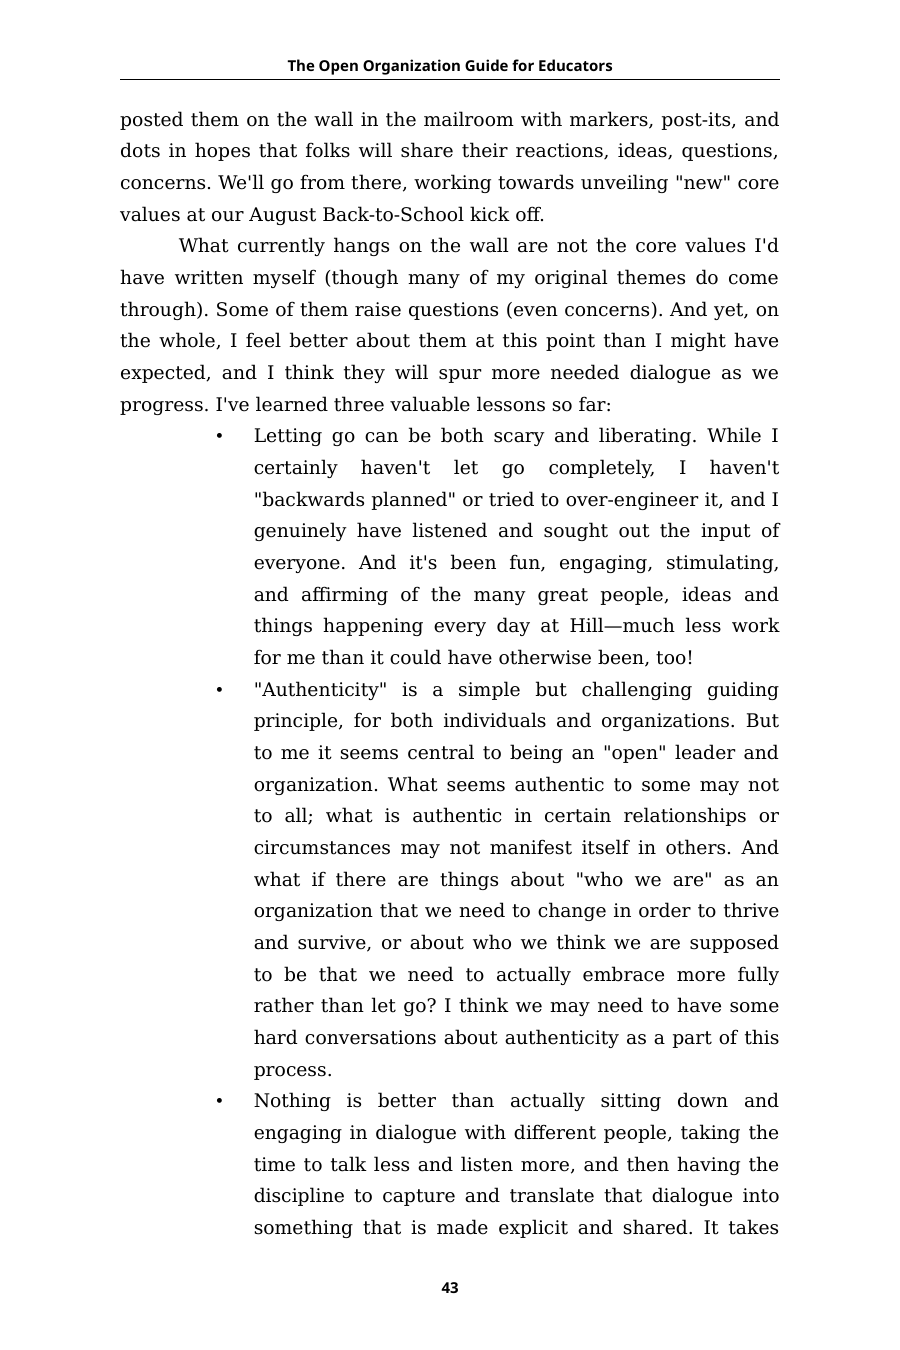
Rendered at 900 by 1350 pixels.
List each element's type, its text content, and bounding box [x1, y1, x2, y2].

list Letting go can be both scary and liberating. While I certainly haven't let go completely, I haven't "backwards planned" or tried to over-engineer it, and I genuinely have listened and sought out the input of everyone. And it's been fun, engaging, stimulating, and affirming of the many great people, ideas and things happening every day at Hill—much less work for me than it could have otherwise been, too! [216, 425, 780, 669]
text What currently hangs on the wall are not the core values I'd have written myself (though many of my original themes do come through). Some of them raise questions (even concerns). And yet, on the whole, I feel better about them at this point than I might have expected, and I think they will spur more needed dialogue as we progress. I've learned three valuable lessons so far: [120, 235, 780, 416]
list "Authenticity" is a simple but challenging guiding principle, for both individuals and organizations. But to me it seems central to being an "open" leader and organization. What seems authentic to some may not to all; what is authentic in certain relationships or circumstances may not manifest itself in others. And what if there are things about "who we are" as an organization that we need to change in order to thrive and survive, or about who we think we are supposed to be that we need to actually embrace more fully rather than let go? I think we may need to have some hard conversations about authenticity as a part of this process. [216, 679, 780, 1081]
text posted them on the wall in the mailroom with markers, post-its, and dots in hopes that folks will share their reactions, ideas, questions, concerns. We'll go from there, working towards unveiling "new" core values at our August Back-to-School kick off. [120, 109, 780, 226]
list Nothing is better than actually sitting down and engaging in dialogue with different people, taking the time to talk less and listen more, and then having the discipline to capture and translate that dialogue into something that is made explicit and shared. It takes [216, 1090, 780, 1239]
